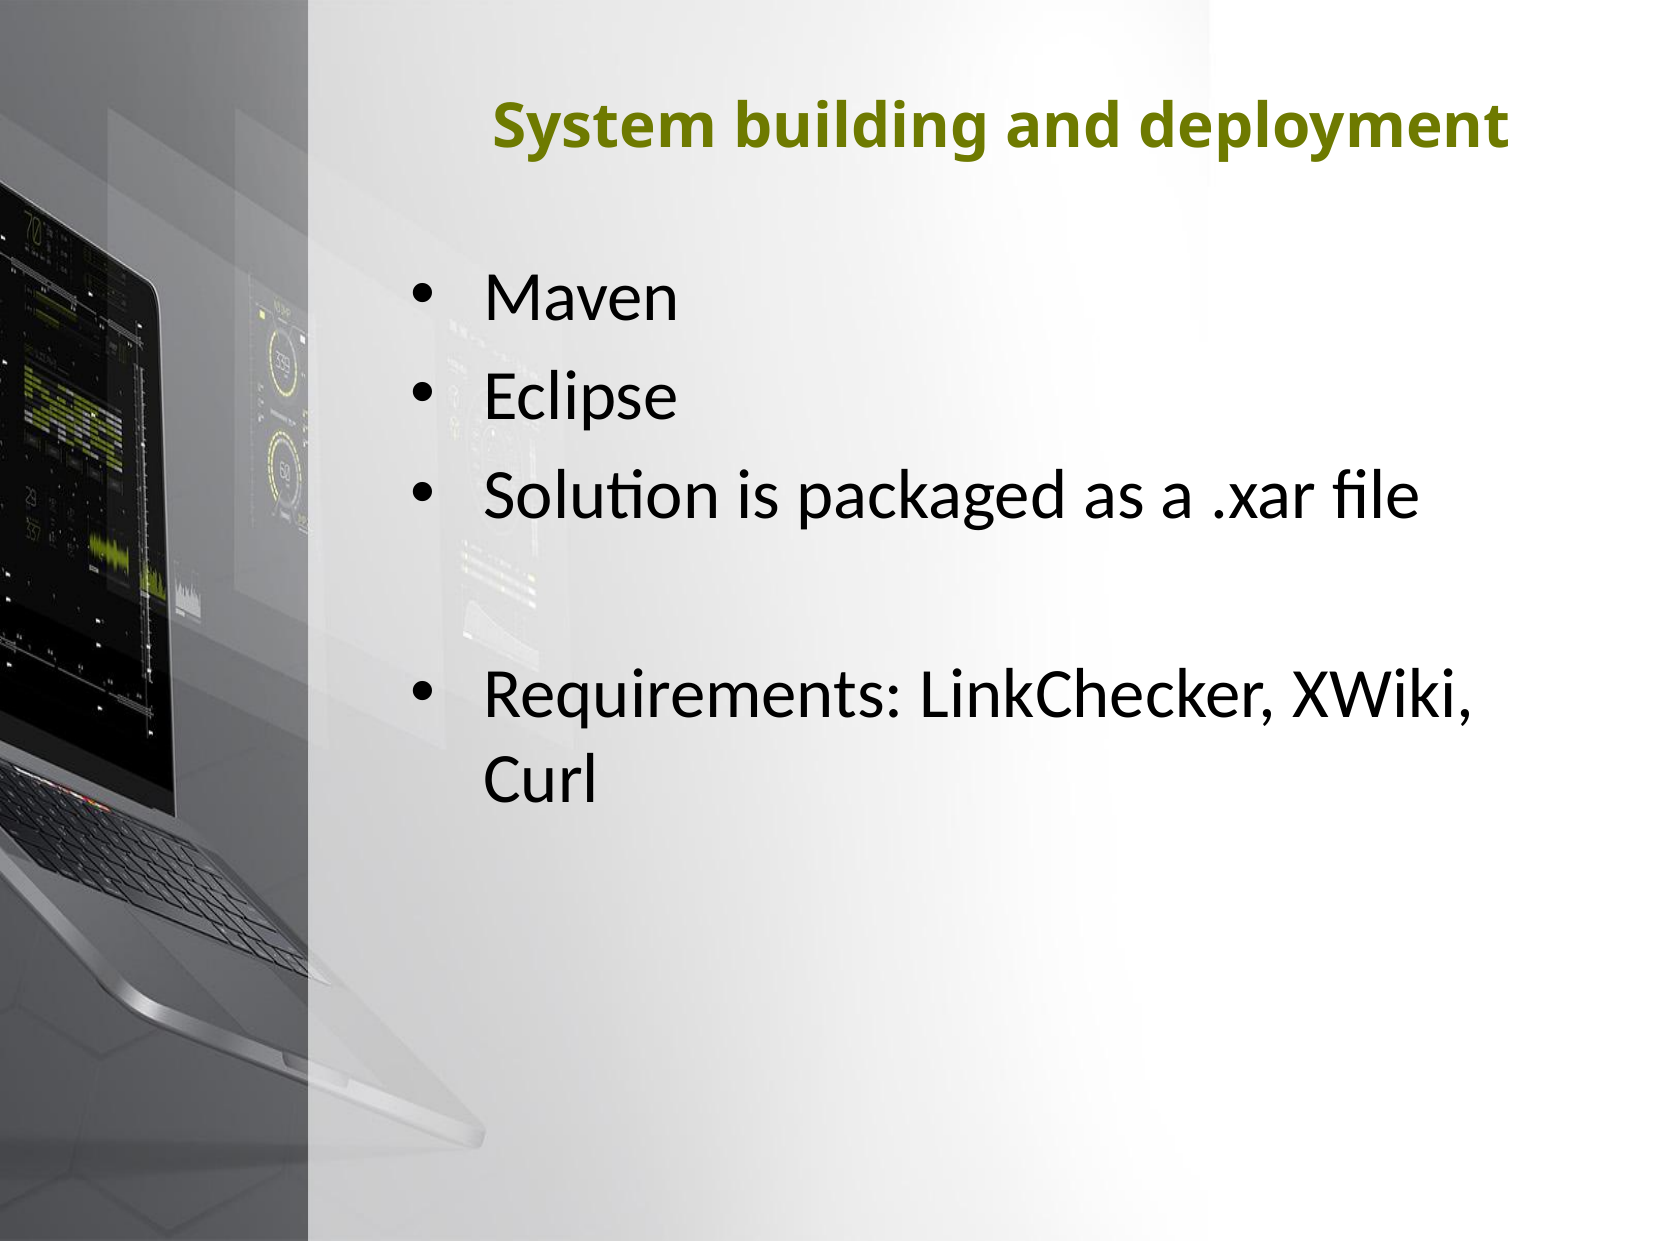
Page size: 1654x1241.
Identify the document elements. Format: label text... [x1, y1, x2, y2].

text_box System building and deployment [415, 60, 1589, 258]
list Maven Eclipse Solution is packaged as a .xar file Requirements: LinkChecker, XWiki, Curl [390, 240, 1572, 1113]
picture [0, 0, 1654, 1241]
